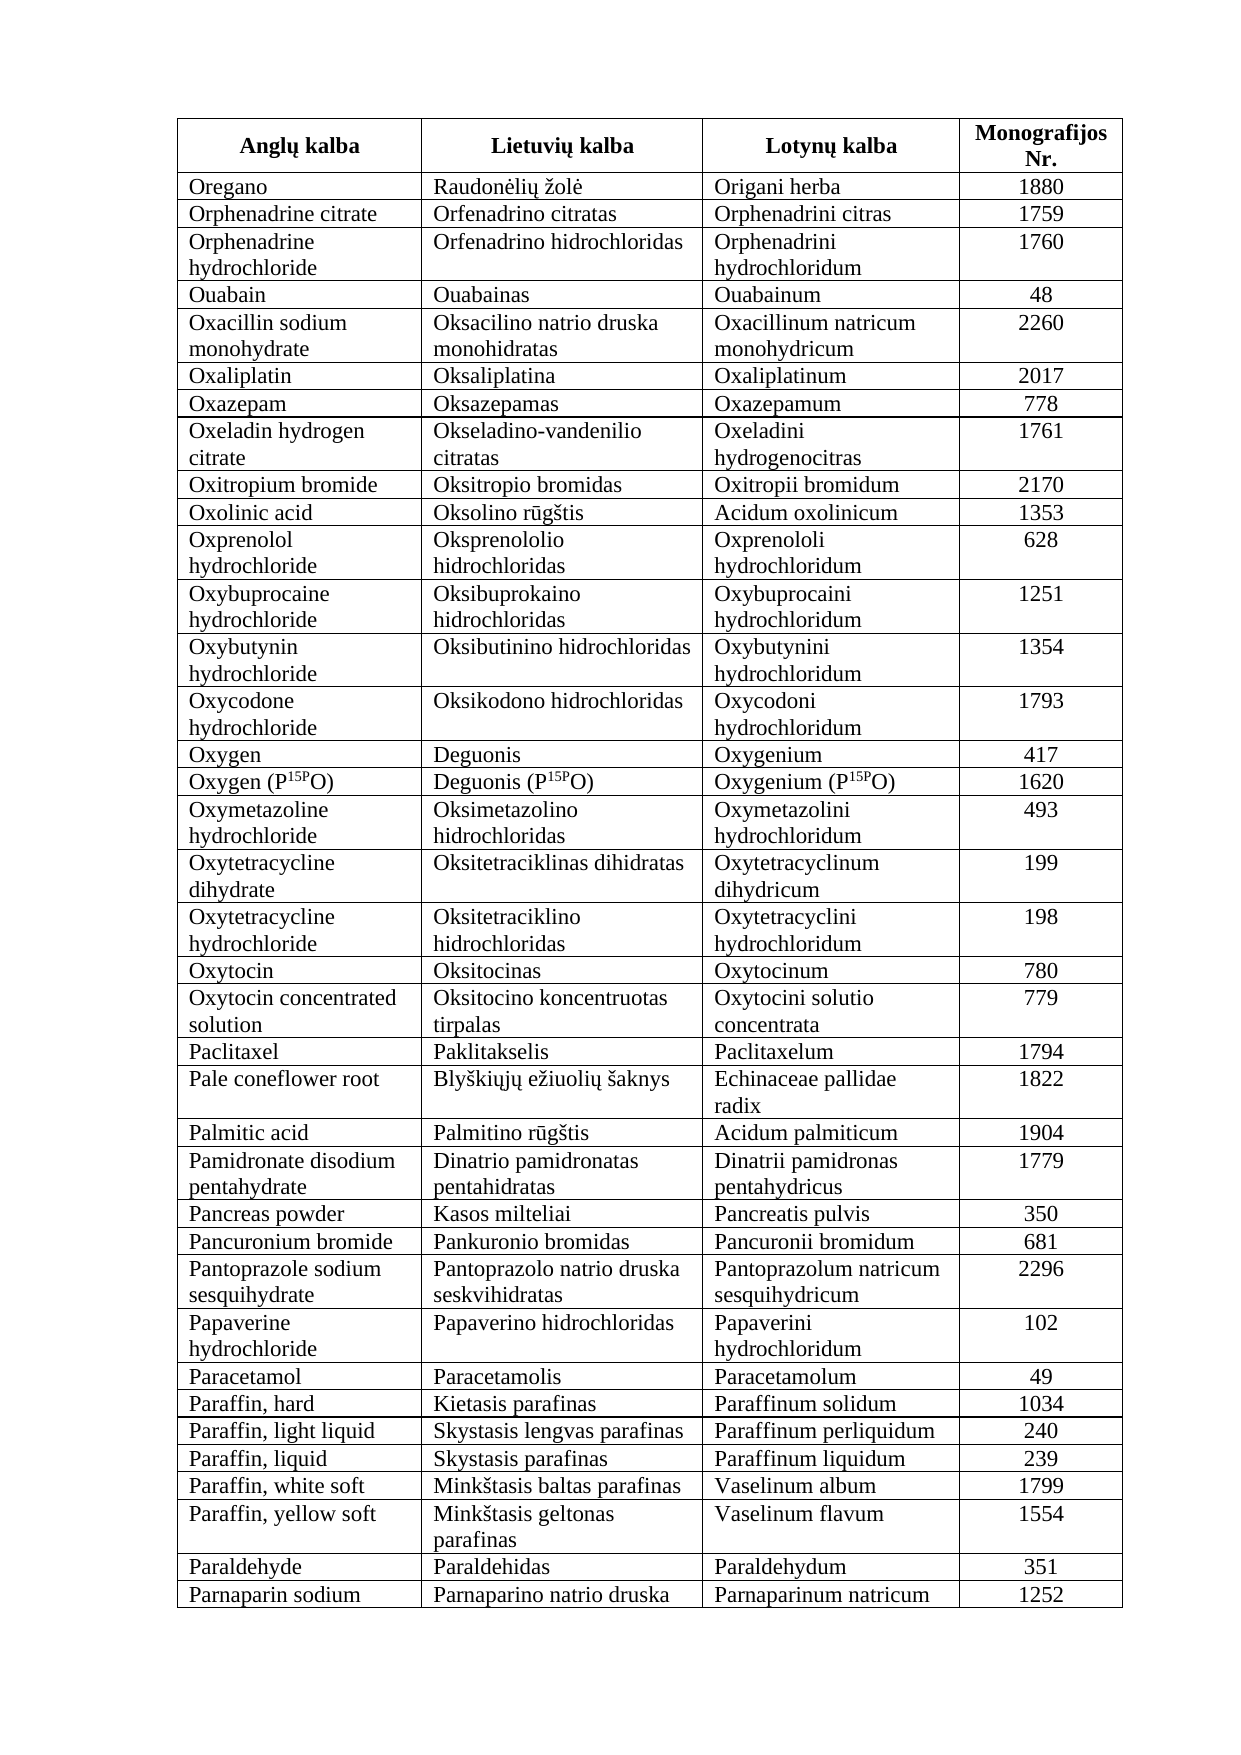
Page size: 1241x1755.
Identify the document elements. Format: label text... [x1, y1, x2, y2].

table_cell 48 [960, 281, 1122, 308]
table_cell 780 [960, 957, 1122, 983]
table_header Monografijos Nr. [960, 119, 1122, 172]
table_cell 1793 [960, 687, 1122, 740]
table_cell 1760 [960, 228, 1122, 280]
table_cell Oxybutynin hydrochloride [178, 634, 421, 686]
table_cell Oxprenolol hydrochloride [178, 526, 421, 579]
table_cell Paraffin, white soft [178, 1472, 421, 1499]
table_cell Parnaparino natrio druska [422, 1581, 702, 1607]
table_cell Oxolinic acid [178, 499, 421, 525]
table_cell Oxeladini hydrogenocitras [703, 418, 959, 470]
table_header Lotynų kalba [703, 119, 959, 172]
table_cell 1779 [960, 1147, 1122, 1199]
table_cell Origani herba [703, 173, 959, 199]
table_cell 102 [960, 1309, 1122, 1362]
table_cell Oxprenololi hydrochloridum [703, 526, 959, 579]
table_cell Oksacilino natrio druska monohidratas [422, 309, 702, 362]
table_cell Acidum oxolinicum [703, 499, 959, 525]
table_cell 1353 [960, 499, 1122, 525]
table_cell Paraffin, light liquid [178, 1418, 421, 1444]
table_cell Paraldehydum [703, 1554, 959, 1580]
table_cell 2170 [960, 471, 1122, 497]
table_cell Oksprenololio hidrochloridas [422, 526, 702, 579]
table_cell Oxytocinum [703, 957, 959, 983]
table_cell Minkštasis baltas parafinas [422, 1472, 702, 1499]
table_cell Oxybuprocaine hydrochloride [178, 580, 421, 632]
table_cell Oxytetracycline hydrochloride [178, 903, 421, 956]
table_cell Oxazepam [178, 390, 421, 416]
table_cell Orphenadrini citras [703, 200, 959, 227]
table_cell Dinatrio pamidronatas pentahidratas [422, 1147, 702, 1199]
table_cell Parnaparinum natricum [703, 1581, 959, 1607]
table_cell Kietasis parafinas [422, 1390, 702, 1416]
table_cell Oxazepamum [703, 390, 959, 416]
table_cell Pale coneflower root [178, 1066, 421, 1118]
table_cell Deguonis [422, 741, 702, 767]
table_cell Raudonėlių žolė [422, 173, 702, 199]
table_cell Paclitaxelum [703, 1038, 959, 1064]
table_cell Orphenadrine hydrochloride [178, 228, 421, 280]
table_cell Oxybutynini hydrochloridum [703, 634, 959, 686]
table_cell 1904 [960, 1119, 1122, 1146]
table_cell Oksitocinas [422, 957, 702, 983]
table_cell Oxytetracyclini hydrochloridum [703, 903, 959, 956]
table_cell Oxytocini solutio concentrata [703, 984, 959, 1037]
table_cell Oxymetazolini hydrochloridum [703, 796, 959, 848]
table_cell Papaverino hidrochloridas [422, 1309, 702, 1362]
table_cell 2260 [960, 309, 1122, 362]
table_cell Pancuronii bromidum [703, 1228, 959, 1254]
table_cell Oxybuprocaini hydrochloridum [703, 580, 959, 632]
table_cell 1880 [960, 173, 1122, 199]
table_cell Oxaliplatin [178, 363, 421, 389]
table_cell Pankuronio bromidas [422, 1228, 702, 1254]
table_cell Orphenadrine citrate [178, 200, 421, 227]
table_cell Oxytetracycline dihydrate [178, 850, 421, 902]
table_cell 1034 [960, 1390, 1122, 1416]
table_cell Paraffin, liquid [178, 1445, 421, 1471]
table_cell 1252 [960, 1581, 1122, 1607]
table_cell Oxacillin sodium monohydrate [178, 309, 421, 362]
table_cell Vaselinum flavum [703, 1500, 959, 1552]
table_cell Oksolino rūgštis [422, 499, 702, 525]
table_cell Minkštasis geltonas parafinas [422, 1500, 702, 1552]
table_cell Skystasis parafinas [422, 1445, 702, 1471]
table_cell Paklitakselis [422, 1038, 702, 1064]
table_cell Oxygen [178, 741, 421, 767]
table_cell 1554 [960, 1500, 1122, 1552]
table_cell Oxacillinum natricum monohydricum [703, 309, 959, 362]
table_cell Paraffin, hard [178, 1390, 421, 1416]
table_cell Oksitocino koncentruotas tirpalas [422, 984, 702, 1037]
table_cell Paraffinum perliquidum [703, 1418, 959, 1444]
table_cell 199 [960, 850, 1122, 902]
table_cell Oxygen (P15PO) [178, 768, 421, 795]
table_cell Echinaceae pallidae radix [703, 1066, 959, 1118]
table_cell Pancuronium bromide [178, 1228, 421, 1254]
table_cell Oksitetraciklino hidrochloridas [422, 903, 702, 956]
table_cell Oksibuprokaino hidrochloridas [422, 580, 702, 632]
table_cell Pantoprazolum natricum sesquihydricum [703, 1255, 959, 1308]
table_cell 681 [960, 1228, 1122, 1254]
table_cell Oksimetazolino hidrochloridas [422, 796, 702, 848]
table_header Lietuvių kalba [422, 119, 702, 172]
table_cell 779 [960, 984, 1122, 1037]
table_cell Oxaliplatinum [703, 363, 959, 389]
table_cell 1620 [960, 768, 1122, 795]
table_cell 2017 [960, 363, 1122, 389]
table_cell Acidum palmiticum [703, 1119, 959, 1146]
table_cell 1794 [960, 1038, 1122, 1064]
table_cell Ouabain [178, 281, 421, 308]
table_cell Paracetamol [178, 1363, 421, 1389]
table_cell Orphenadrini hydrochloridum [703, 228, 959, 280]
table_cell Papaverine hydrochloride [178, 1309, 421, 1362]
table_cell 240 [960, 1418, 1122, 1444]
table_cell Blyškiųjų ežiuolių šaknys [422, 1066, 702, 1118]
table_cell Paracetamolum [703, 1363, 959, 1389]
table_cell 198 [960, 903, 1122, 956]
table_cell Oksitetraciklinas dihidratas [422, 850, 702, 902]
table_cell Pantoprazolo natrio druska seskvihidratas [422, 1255, 702, 1308]
table_cell 778 [960, 390, 1122, 416]
table_cell 2296 [960, 1255, 1122, 1308]
table_cell Pamidronate disodium pentahydrate [178, 1147, 421, 1199]
table_cell 49 [960, 1363, 1122, 1389]
table_cell Oxycodoni hydrochloridum [703, 687, 959, 740]
table_cell Oxytocin [178, 957, 421, 983]
table_cell Deguonis (P15PO) [422, 768, 702, 795]
table_cell Skystasis lengvas parafinas [422, 1418, 702, 1444]
table_cell Kasos milteliai [422, 1200, 702, 1227]
table_cell Paraffinum liquidum [703, 1445, 959, 1471]
table_cell Pantoprazole sodium sesquihydrate [178, 1255, 421, 1308]
table_cell Ouabainum [703, 281, 959, 308]
table_cell 1761 [960, 418, 1122, 470]
table_cell 1354 [960, 634, 1122, 686]
table_cell Oksazepamas [422, 390, 702, 416]
table_cell 350 [960, 1200, 1122, 1227]
table_cell Palmitino rūgštis [422, 1119, 702, 1146]
table_cell Oxygenium [703, 741, 959, 767]
table_cell 493 [960, 796, 1122, 848]
table_cell Orfenadrino hidrochloridas [422, 228, 702, 280]
table_cell Oksibutinino hidrochloridas [422, 634, 702, 686]
table_cell Orfenadrino citratas [422, 200, 702, 227]
table_cell Oregano [178, 173, 421, 199]
table_cell Ouabainas [422, 281, 702, 308]
table_cell Paraldehidas [422, 1554, 702, 1580]
table_cell 239 [960, 1445, 1122, 1471]
table_cell Okseladino-vandenilio citratas [422, 418, 702, 470]
table_cell Papaverini hydrochloridum [703, 1309, 959, 1362]
table_cell 1759 [960, 200, 1122, 227]
table_cell Oxygenium (P15PO) [703, 768, 959, 795]
table_cell Oxymetazoline hydrochloride [178, 796, 421, 848]
table_cell Paraldehyde [178, 1554, 421, 1580]
table_cell 1822 [960, 1066, 1122, 1118]
table_cell Vaselinum album [703, 1472, 959, 1499]
table_cell Oksaliplatina [422, 363, 702, 389]
table_cell Oxycodone hydrochloride [178, 687, 421, 740]
table_cell 351 [960, 1554, 1122, 1580]
table_cell Paracetamolis [422, 1363, 702, 1389]
table_cell 1799 [960, 1472, 1122, 1499]
table_header Anglų kalba [178, 119, 421, 172]
table_cell Parnaparin sodium [178, 1581, 421, 1607]
table_cell Oxytocin concentrated solution [178, 984, 421, 1037]
table_cell Oxytetracyclinum dihydricum [703, 850, 959, 902]
table_cell 417 [960, 741, 1122, 767]
table_cell Dinatrii pamidronas pentahydricus [703, 1147, 959, 1199]
table_cell Oxitropii bromidum [703, 471, 959, 497]
table_cell Paraffin, yellow soft [178, 1500, 421, 1552]
table_cell Oxeladin hydrogen citrate [178, 418, 421, 470]
table_cell 1251 [960, 580, 1122, 632]
table_cell 628 [960, 526, 1122, 579]
table_cell Paraffinum solidum [703, 1390, 959, 1416]
table_cell Oksitropio bromidas [422, 471, 702, 497]
table_cell Pancreatis pulvis [703, 1200, 959, 1227]
table_cell Paclitaxel [178, 1038, 421, 1064]
table_cell Oksikodono hidrochloridas [422, 687, 702, 740]
table_cell Pancreas powder [178, 1200, 421, 1227]
table_cell Palmitic acid [178, 1119, 421, 1146]
table_cell Oxitropium bromide [178, 471, 421, 497]
